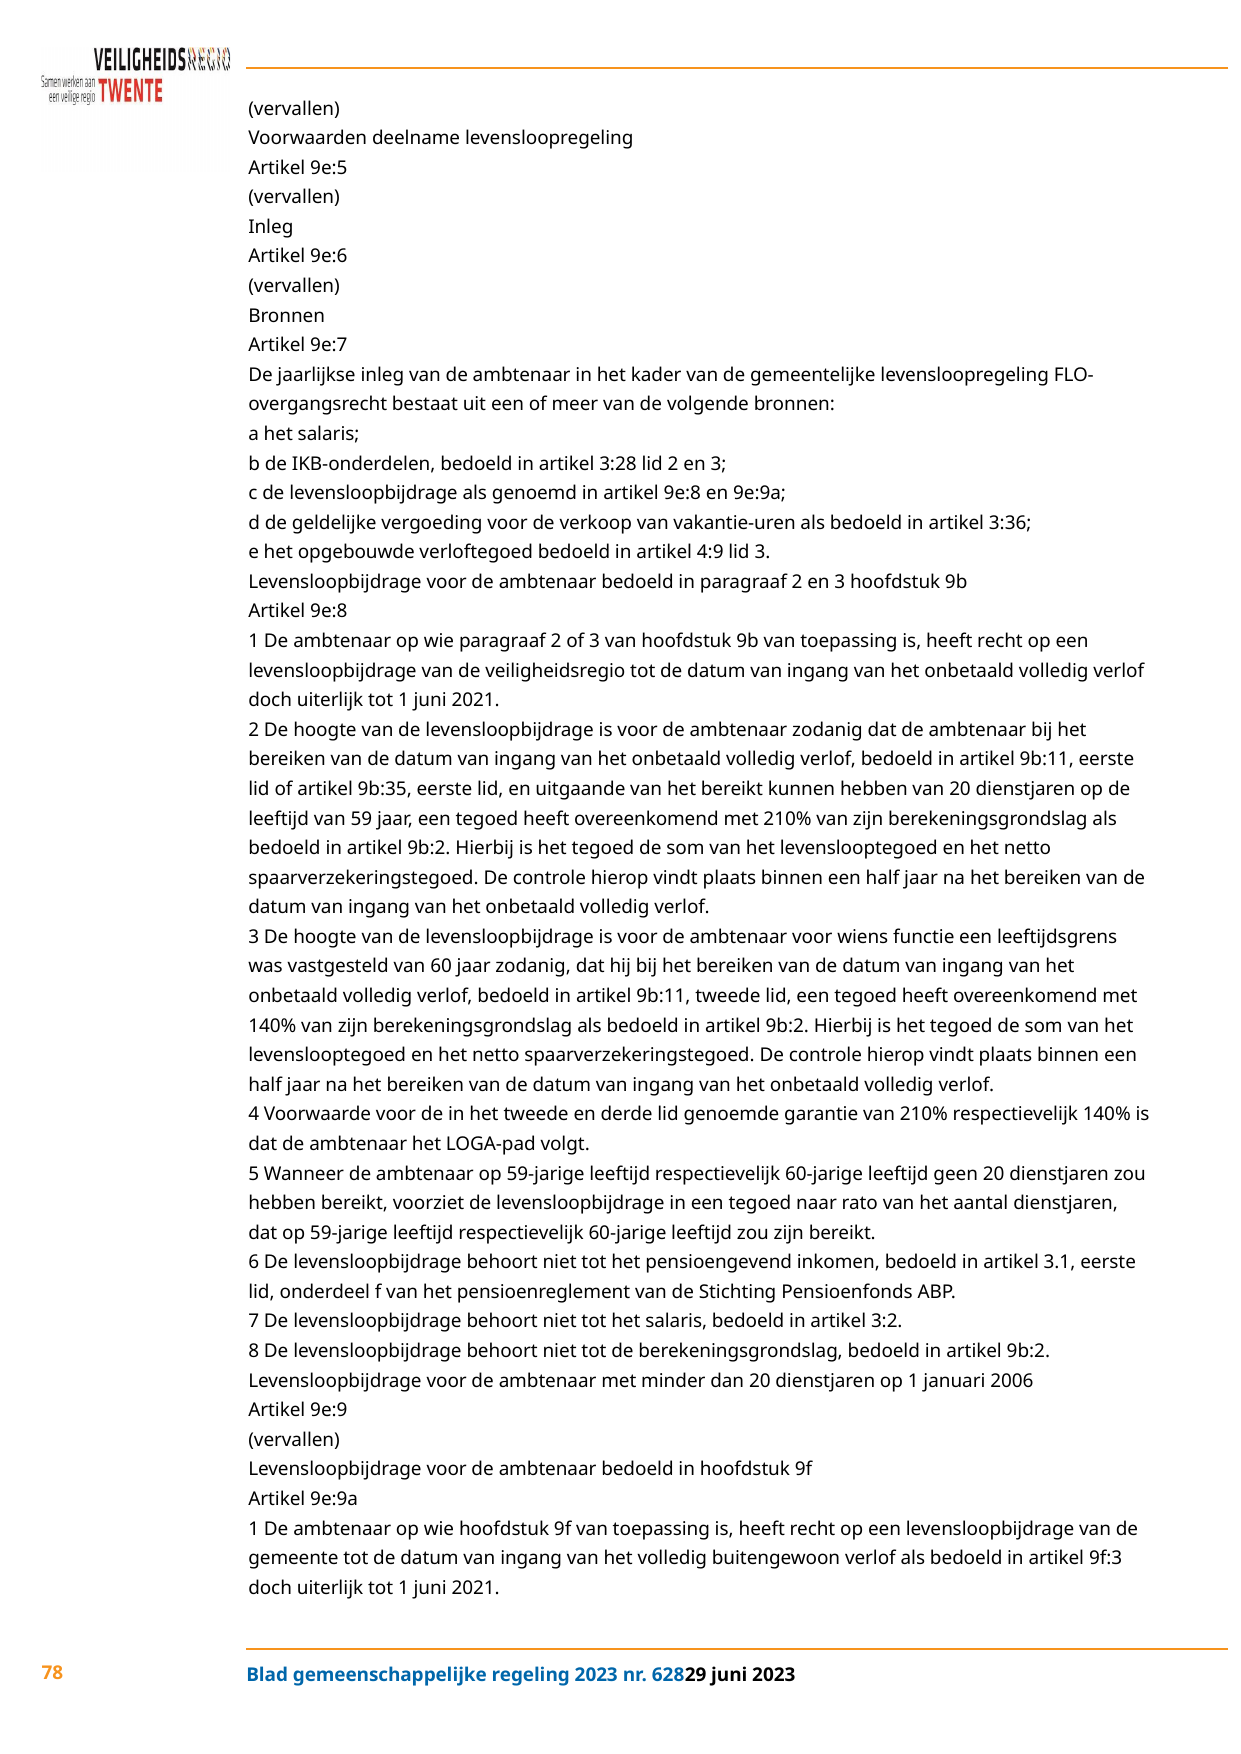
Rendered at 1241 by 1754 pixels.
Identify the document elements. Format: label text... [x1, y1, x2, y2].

text 3 De hoogte van de levensloopbijdrage is voor de ambtenaar voor wiens functie een leeftijdsgrens was vastgesteld van 60 jaar zodanig, dat hij bij het bereiken van de datum van ingang van het onbetaald volledig verlof, bedoeld in artikel 9b:11, tweede lid, een tegoed heeft overeenkomend met 140% van zijn berekeningsgrondslag als bedoeld in artikel 9b:2. Hierbij is het tegoed de som van het levenslooptegoed en het netto spaarverzekeringstegoed. De controle hierop vindt plaats binnen een half jaar na het bereiken van de datum van ingang van het onbetaald volledig verlof. [248, 923, 1152, 1097]
text Artikel 9e:9a [248, 1485, 1152, 1511]
text c de levensloopbijdrage als genoemd in artikel 9e:8 en 9e:9a; [248, 479, 1152, 505]
text d de geldelijke vergoeding voor de verkoop van vakantie-uren als bedoeld in artikel 3:36; [248, 509, 1152, 535]
text Levensloopbijdrage voor de ambtenaar bedoeld in hoofdstuk 9f [248, 1456, 1152, 1481]
text (vervallen) [248, 1426, 1152, 1452]
text Artikel 9e:7 [248, 331, 1152, 357]
text (vervallen) [248, 272, 1152, 298]
text 8 De levensloopbijdrage behoort niet tot de berekeningsgrondslag, bedoeld in artikel 9b:2. [248, 1337, 1152, 1363]
text Artikel 9e:6 [248, 243, 1152, 268]
text e het opgebouwde verloftegoed bedoeld in artikel 4:9 lid 3. [248, 538, 1152, 564]
text 4 Voorwaarde voor de in het tweede en derde lid genoemde garantie van 210% respectievelijk 140% is dat de ambtenaar het LOGA-pad volgt. [248, 1101, 1152, 1156]
text 2 De hoogte van de levensloopbijdrage is voor de ambtenaar zodanig dat de ambtenaar bij het bereiken van de datum van ingang van het onbetaald volledig verlof, bedoeld in artikel 9b:11, eerste lid of artikel 9b:35, eerste lid, en uitgaande van het bereikt kunnen hebben van 20 dienstjaren op de leeftijd van 59 jaar, een tegoed heeft overeenkomend met 210% van zijn berekeningsgrondslag als bedoeld in artikel 9b:2. Hierbij is het tegoed de som van het levenslooptegoed en het netto spaarverzekeringstegoed. De controle hierop vindt plaats binnen een half jaar na het bereiken van de datum van ingang van het onbetaald volledig verlof. [248, 716, 1152, 919]
text Levensloopbijdrage voor de ambtenaar met minder dan 20 dienstjaren op 1 januari 2006 [248, 1367, 1152, 1393]
text a het salaris; [248, 420, 1152, 446]
picture [41, 47, 231, 172]
text Bronnen [248, 302, 1152, 328]
text De jaarlijkse inleg van de ambtenaar in het kader van de gemeentelijke levensloopregeling FLO-overgangsrecht bestaat uit een of meer van de volgende bronnen: [248, 361, 1152, 416]
text 7 De levensloopbijdrage behoort niet tot het salaris, bedoeld in artikel 3:2. [248, 1308, 1152, 1333]
text Inleg [248, 213, 1152, 239]
text Artikel 9e:9 [248, 1396, 1152, 1422]
text b de IKB-onderdelen, bedoeld in artikel 3:28 lid 2 en 3; [248, 450, 1152, 476]
text 5 Wanneer de ambtenaar op 59-jarige leeftijd respectievelijk 60-jarige leeftijd geen 20 dienstjaren zou hebben bereikt, voorziet de levensloopbijdrage in een tegoed naar rato van het aantal dienstjaren, dat op 59-jarige leeftijd respectievelijk 60-jarige leeftijd zou zijn bereikt. [248, 1160, 1152, 1245]
text Levensloopbijdrage voor de ambtenaar bedoeld in paragraaf 2 en 3 hoofdstuk 9b [248, 568, 1152, 594]
text Voorwaarden deelname levensloopregeling [248, 124, 1152, 150]
text (vervallen) [248, 95, 1152, 121]
text 6 De levensloopbijdrage behoort niet tot het pensioengevend inkomen, bedoeld in artikel 3.1, eerste lid, onderdeel f van het pensioenreglement van de Stichting Pensioenfonds ABP. [248, 1248, 1152, 1304]
text (vervallen) [248, 183, 1152, 209]
text Artikel 9e:5 [248, 154, 1152, 180]
text Artikel 9e:8 [248, 598, 1152, 623]
text 1 De ambtenaar op wie hoofdstuk 9f van toepassing is, heeft recht op een levensloopbijdrage van de gemeente tot de datum van ingang van het volledig buitengewoon verlof als bedoeld in artikel 9f:3 doch uiterlijk tot 1 juni 2021. [248, 1515, 1152, 1600]
text 1 De ambtenaar op wie paragraaf 2 of 3 van hoofdstuk 9b van toepassing is, heeft recht op een levensloopbijdrage van de veiligheidsregio tot de datum van ingang van het onbetaald volledig verlof doch uiterlijk tot 1 juni 2021. [248, 627, 1152, 712]
